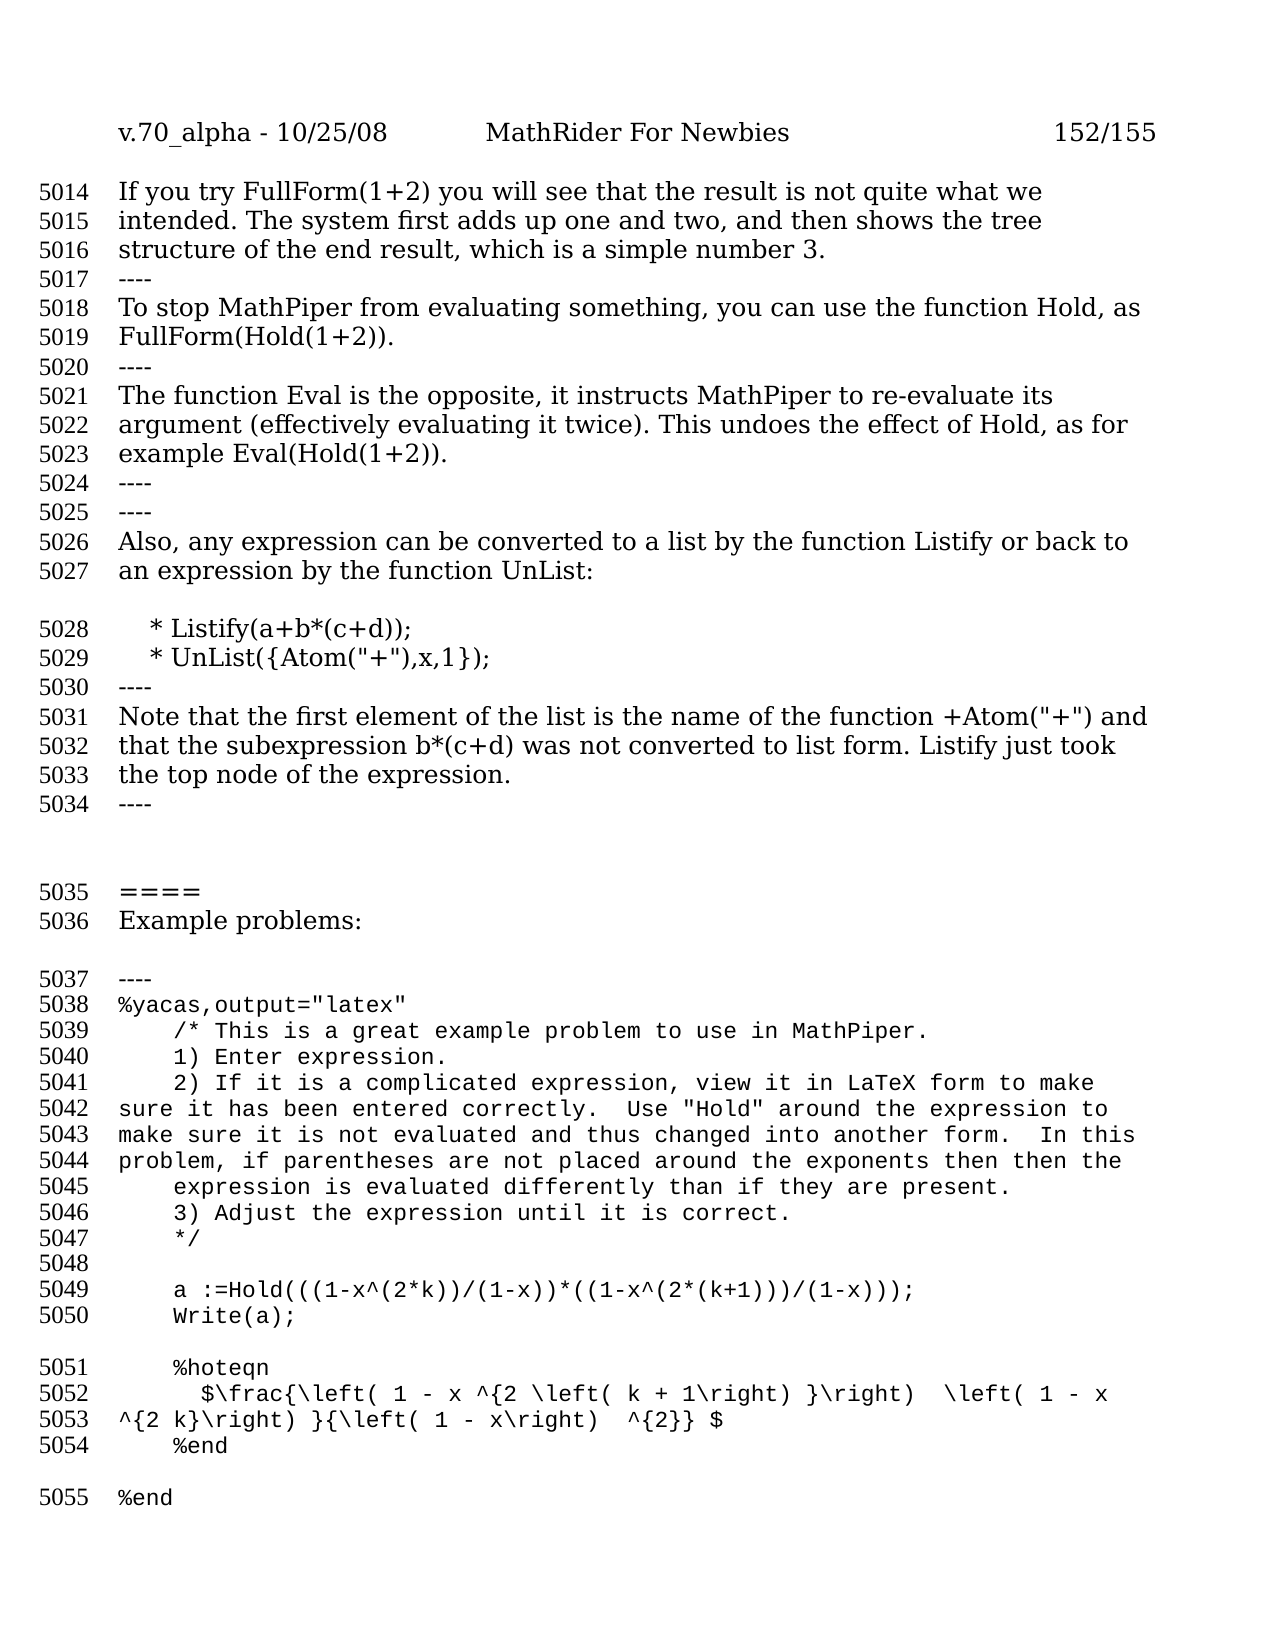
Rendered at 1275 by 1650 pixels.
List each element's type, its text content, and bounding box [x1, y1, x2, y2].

text 3) Adjust the expression until it is correct. [118, 1201, 1157, 1227]
text 1) Enter expression. [118, 1045, 1157, 1071]
text %hoteqn [118, 1357, 1157, 1382]
text The function Eval is the opposite, it instructs MathPiper to re-evaluate its argument (effectively evaluating it twice). This undoes the effect of Hold, as for example Eval(Hold(1+2)). [118, 381, 1157, 468]
text If you try FullForm(1+2) you will see that the result is not quite what we intended. The system first adds up one and two, and then shows the tree structure of the end result, which is a simple number 3. [118, 177, 1157, 264]
text * UnList({Atom("+"),x,1}); [118, 643, 1157, 673]
text /* This is a great example problem to use in MathPiper. [118, 1019, 1157, 1045]
text Example problems: [118, 906, 1157, 935]
text a :=Hold(((1-x^(2*k))/(1-x))*((1-x^(2*(k+1)))/(1-x))); [118, 1279, 1157, 1305]
text ---- [118, 264, 1157, 293]
text ---- [118, 468, 1157, 498]
text * Listify(a+b*(c+d)); [118, 614, 1157, 643]
text Write(a); [118, 1305, 1157, 1331]
text $\frac{\left( 1 - x ^{2 \left( k + 1\right) }\right) \left( 1 - x ^{2 k}\right) }{\left( 1 - x\right) ^{2}} $ [118, 1382, 1157, 1434]
text To stop MathPiper from evaluating something, you can use the function Hold, as FullForm(Hold(1+2)). [118, 293, 1157, 352]
text %yacas,output="latex" [118, 993, 1157, 1019]
text expression is evaluated differently than if they are present. [118, 1175, 1157, 1201]
text %end [118, 1434, 1157, 1460]
text Also, any expression can be converted to a list by the function Listify or back to an expression by the function UnList: [118, 527, 1157, 585]
text */ [118, 1227, 1157, 1253]
text %end [118, 1486, 1157, 1512]
text ---- [118, 673, 1157, 702]
text ---- [118, 352, 1157, 381]
text ---- [118, 789, 1157, 818]
text 2) If it is a complicated expression, view it in LaTeX form to make sure it has been entered correctly. Use "Hold" around the expression to make sure it is not evaluated and thus changed into another form. In this problem, if parentheses are not placed around the exponents then then the [118, 1071, 1157, 1175]
text ---- [118, 498, 1157, 527]
text Note that the first element of the list is the name of the function +Atom("+") and that the subexpression b*(c+d) was not converted to list form. Listify just took the top node of the expression. [118, 702, 1157, 789]
text ==== [118, 877, 1157, 906]
text ---- [118, 964, 1157, 993]
